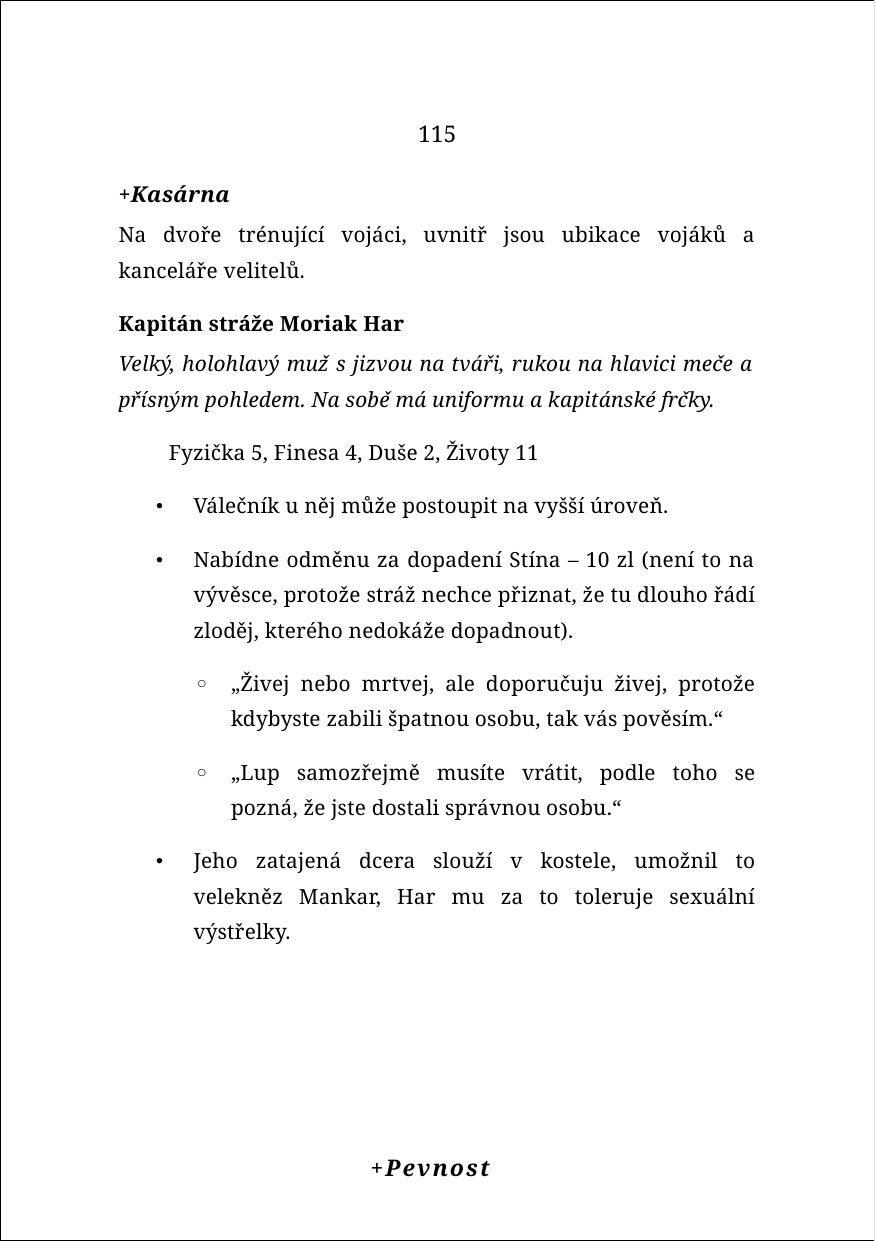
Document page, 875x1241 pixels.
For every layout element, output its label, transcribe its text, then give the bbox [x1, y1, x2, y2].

list „Živej nebo mrtvej, ale doporučuju živej, protože kdybyste zabili špatnou osobu, tak vás pověsím.“ [193, 669, 756, 733]
list Nabídne odměnu za dopadení Stína – 10 zl (není to na vývěsce, protože stráž nechce přiznat, že tu dlouho řádí zloděj, kterého nedokáže dopadnout). [156, 545, 756, 644]
text Na dvoře trénující vojáci, uvnitř jsou ubikace vojáků a kanceláře velitelů. [118, 221, 756, 284]
subtitle Kapitán stráže Moriak Har [118, 309, 756, 338]
list Jeho zatajená dcera slouží v kostele, umožnil to velekněz Mankar, Har mu za to toleruje sexuální výstřelky. [156, 846, 756, 946]
text Fyzička 5, Finesa 4, Duše 2, Životy 11 [168, 438, 756, 467]
list Válečník u něj může postoupit na vyšší úroveň. [156, 491, 756, 520]
text Velký, holohlavý muž s jizvou na tváři, rukou na hlavici meče a přísným pohledem. Na sobě má uniformu a kapitánské frčky. [118, 349, 756, 413]
subtitle +Kasárna [118, 179, 756, 209]
list „Lup samozřejmě musíte vrátit, podle toho se pozná, že jste dostali správnou osobu.“ [193, 758, 756, 822]
